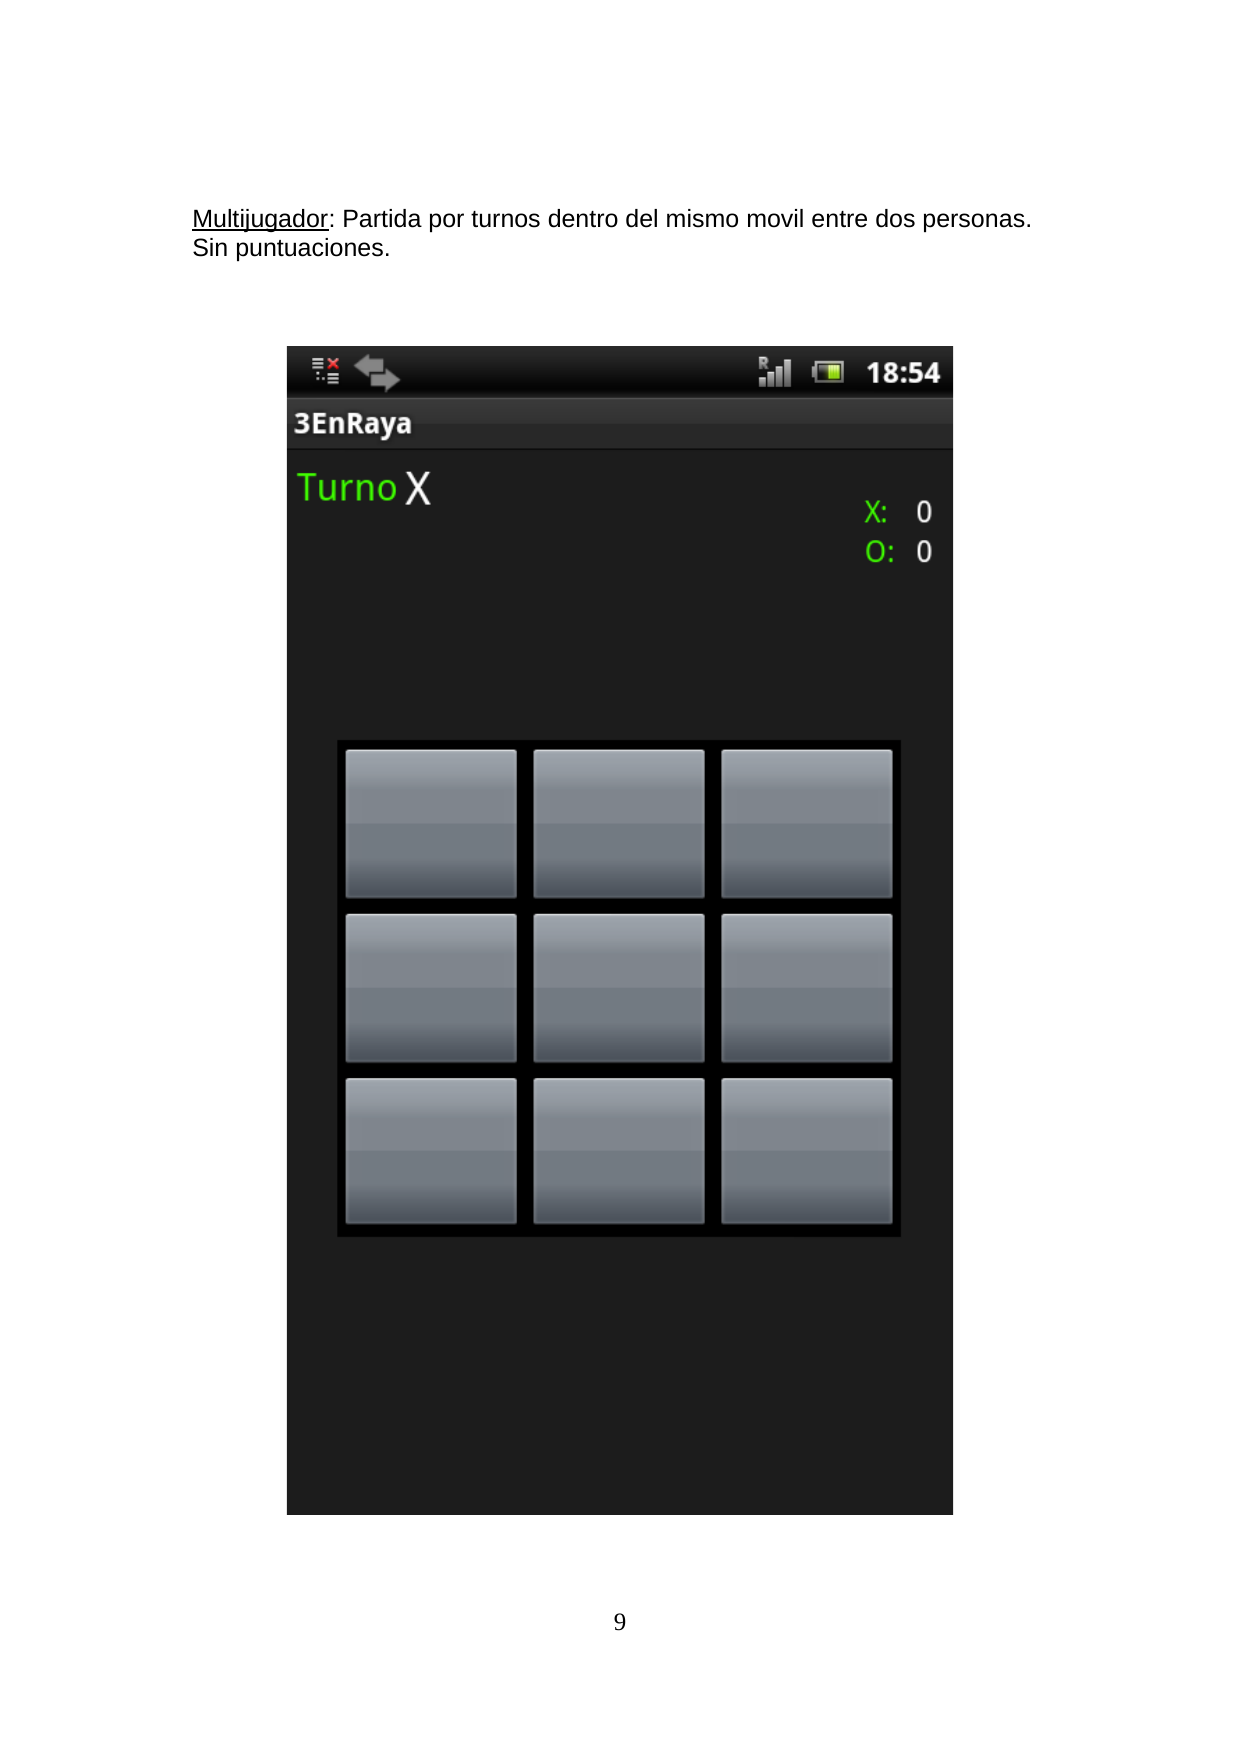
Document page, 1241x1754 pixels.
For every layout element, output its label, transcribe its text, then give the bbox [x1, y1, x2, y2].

picture [286, 346, 954, 1515]
text Multijugador: Partida por turnos dentro del mismo movil entre dos personas. [118, 204, 1122, 233]
text Sin puntuaciones. [118, 233, 1122, 262]
